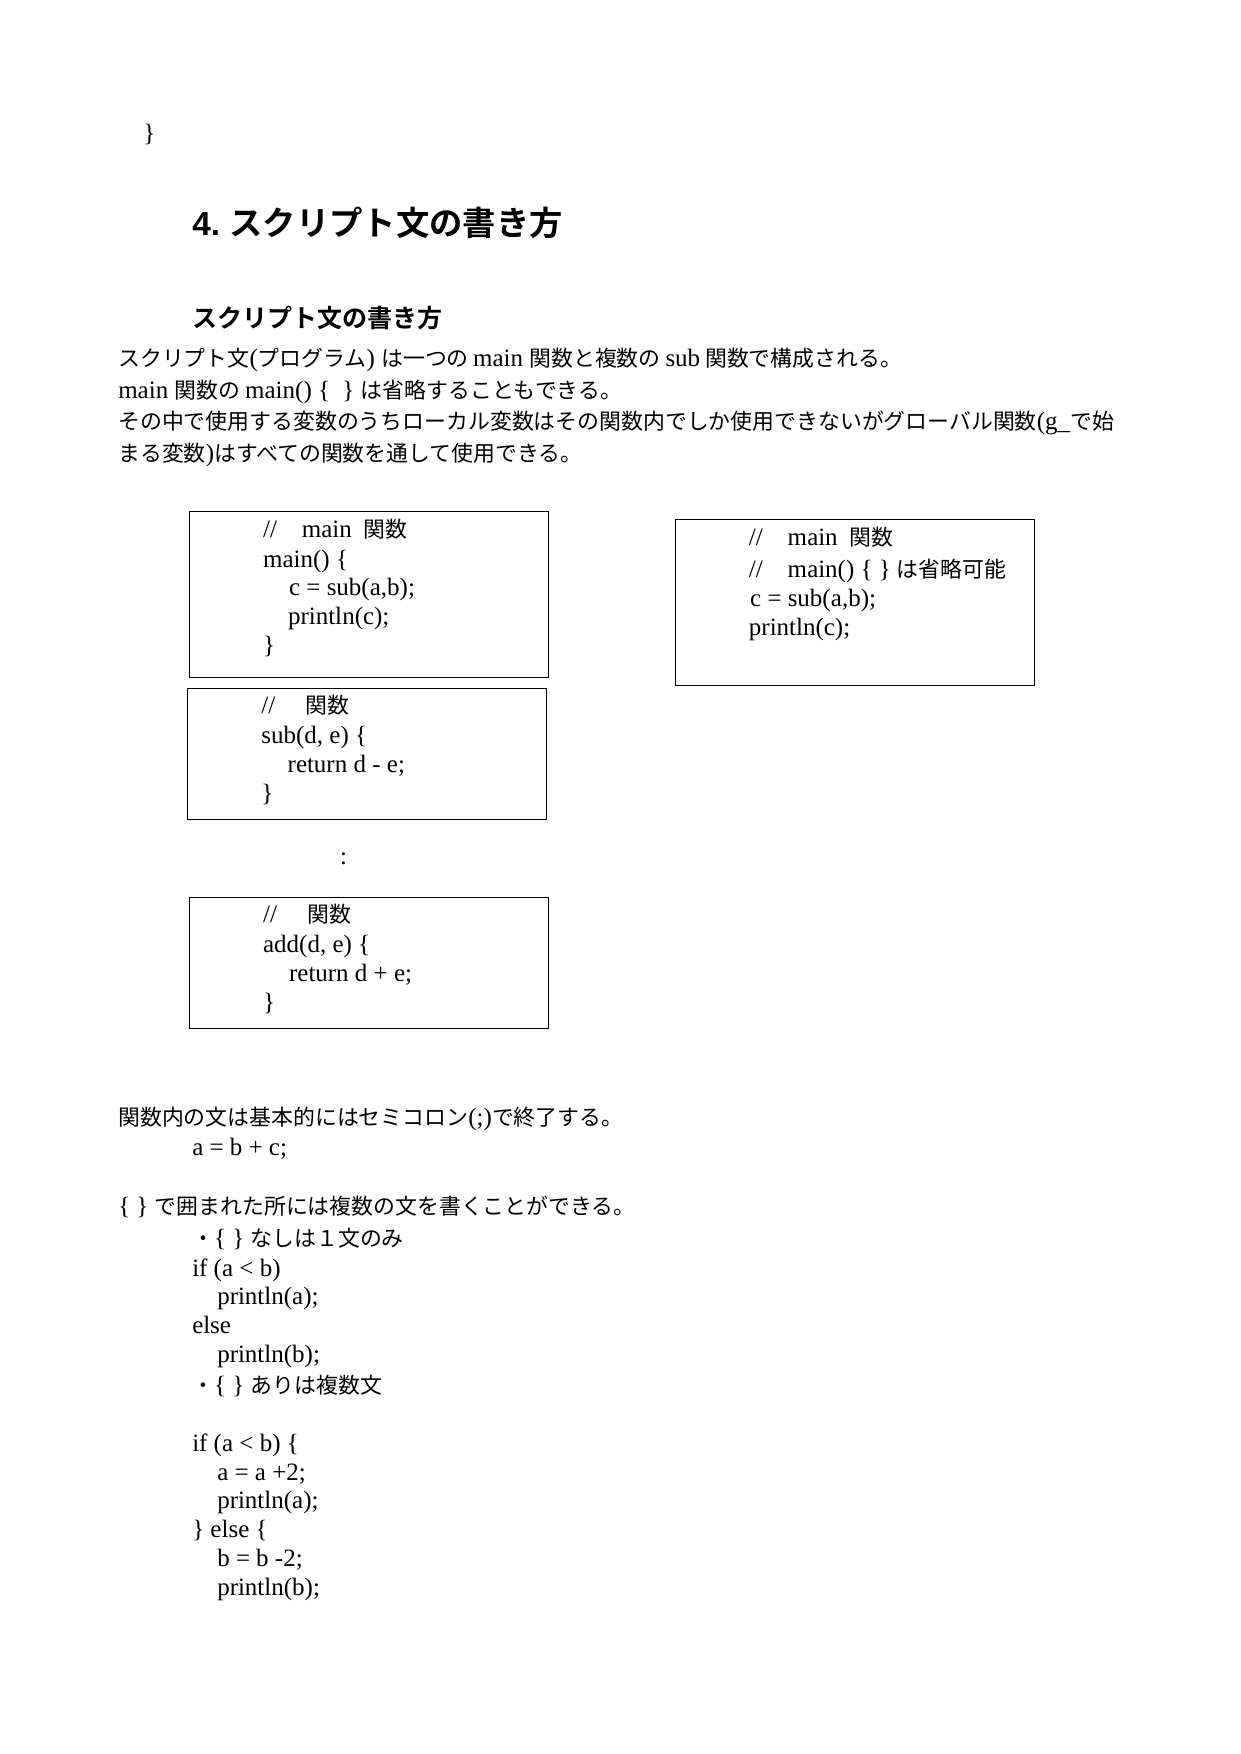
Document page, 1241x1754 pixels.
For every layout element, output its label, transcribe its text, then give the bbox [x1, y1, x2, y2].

text ・{ } なしは１文のみ [118, 1221, 1122, 1253]
text : [118, 841, 1122, 870]
text a = b + c; [118, 1132, 1122, 1161]
text その中で使用する変数のうちローカル変数はその関数内でしか使用できないがグローバル関数(g_で始まる変数)はすべての関数を通して使用できる。 [118, 404, 1122, 468]
text b = b -2; [118, 1543, 1122, 1572]
text スクリプト文(プログラム) は一つのmain 関数と複数の sub関数で構成される。 [118, 341, 1122, 373]
text else [118, 1310, 1122, 1339]
text println(b); [118, 1572, 1122, 1601]
subtitle スクリプト文の書き方 [118, 298, 1122, 335]
text ・{ } ありは複数文 [118, 1368, 1122, 1399]
text println(a); [118, 1486, 1122, 1514]
text println(a); [118, 1281, 1122, 1310]
text { } で囲まれた所には複数の文を書くことができる。 [118, 1189, 1122, 1221]
text main 関数の main() { } は省略することもできる。 [118, 373, 1122, 404]
text if (a < b) { [118, 1428, 1122, 1457]
text } else { [118, 1514, 1122, 1543]
text a = a +2; [118, 1457, 1122, 1486]
text } [118, 118, 1122, 147]
text if (a < b) [118, 1253, 1122, 1281]
text println(b); [118, 1339, 1122, 1368]
subtitle 4. スクリプト文の書き方 [118, 196, 1122, 245]
text 関数内の文は基本的にはセミコロン(;)で終了する。 [118, 1100, 1122, 1132]
